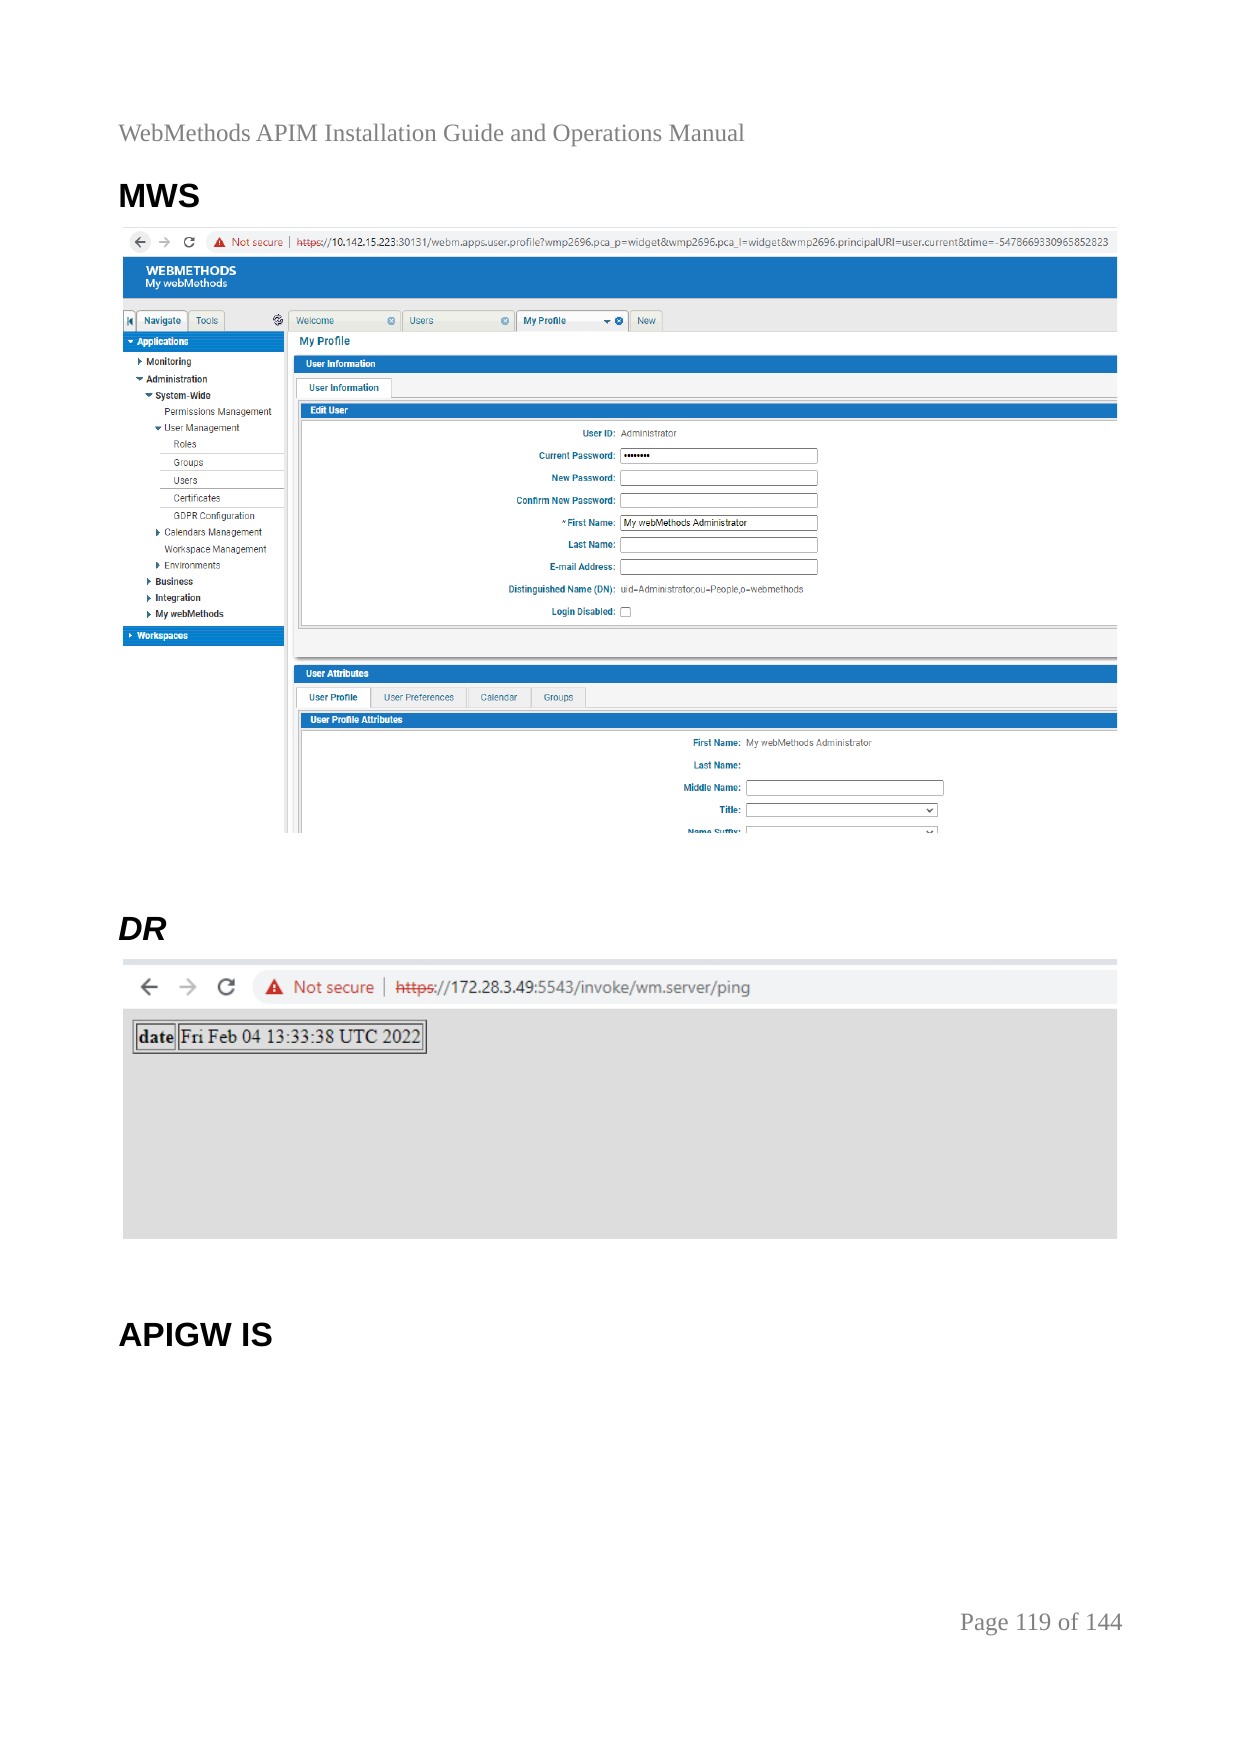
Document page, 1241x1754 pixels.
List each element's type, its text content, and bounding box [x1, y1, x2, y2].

subtitle DR [118, 908, 1122, 947]
subtitle MWS [118, 176, 1122, 215]
picture [123, 227, 1118, 833]
subtitle APIGW IS [118, 1314, 1122, 1353]
picture [123, 959, 1118, 1239]
